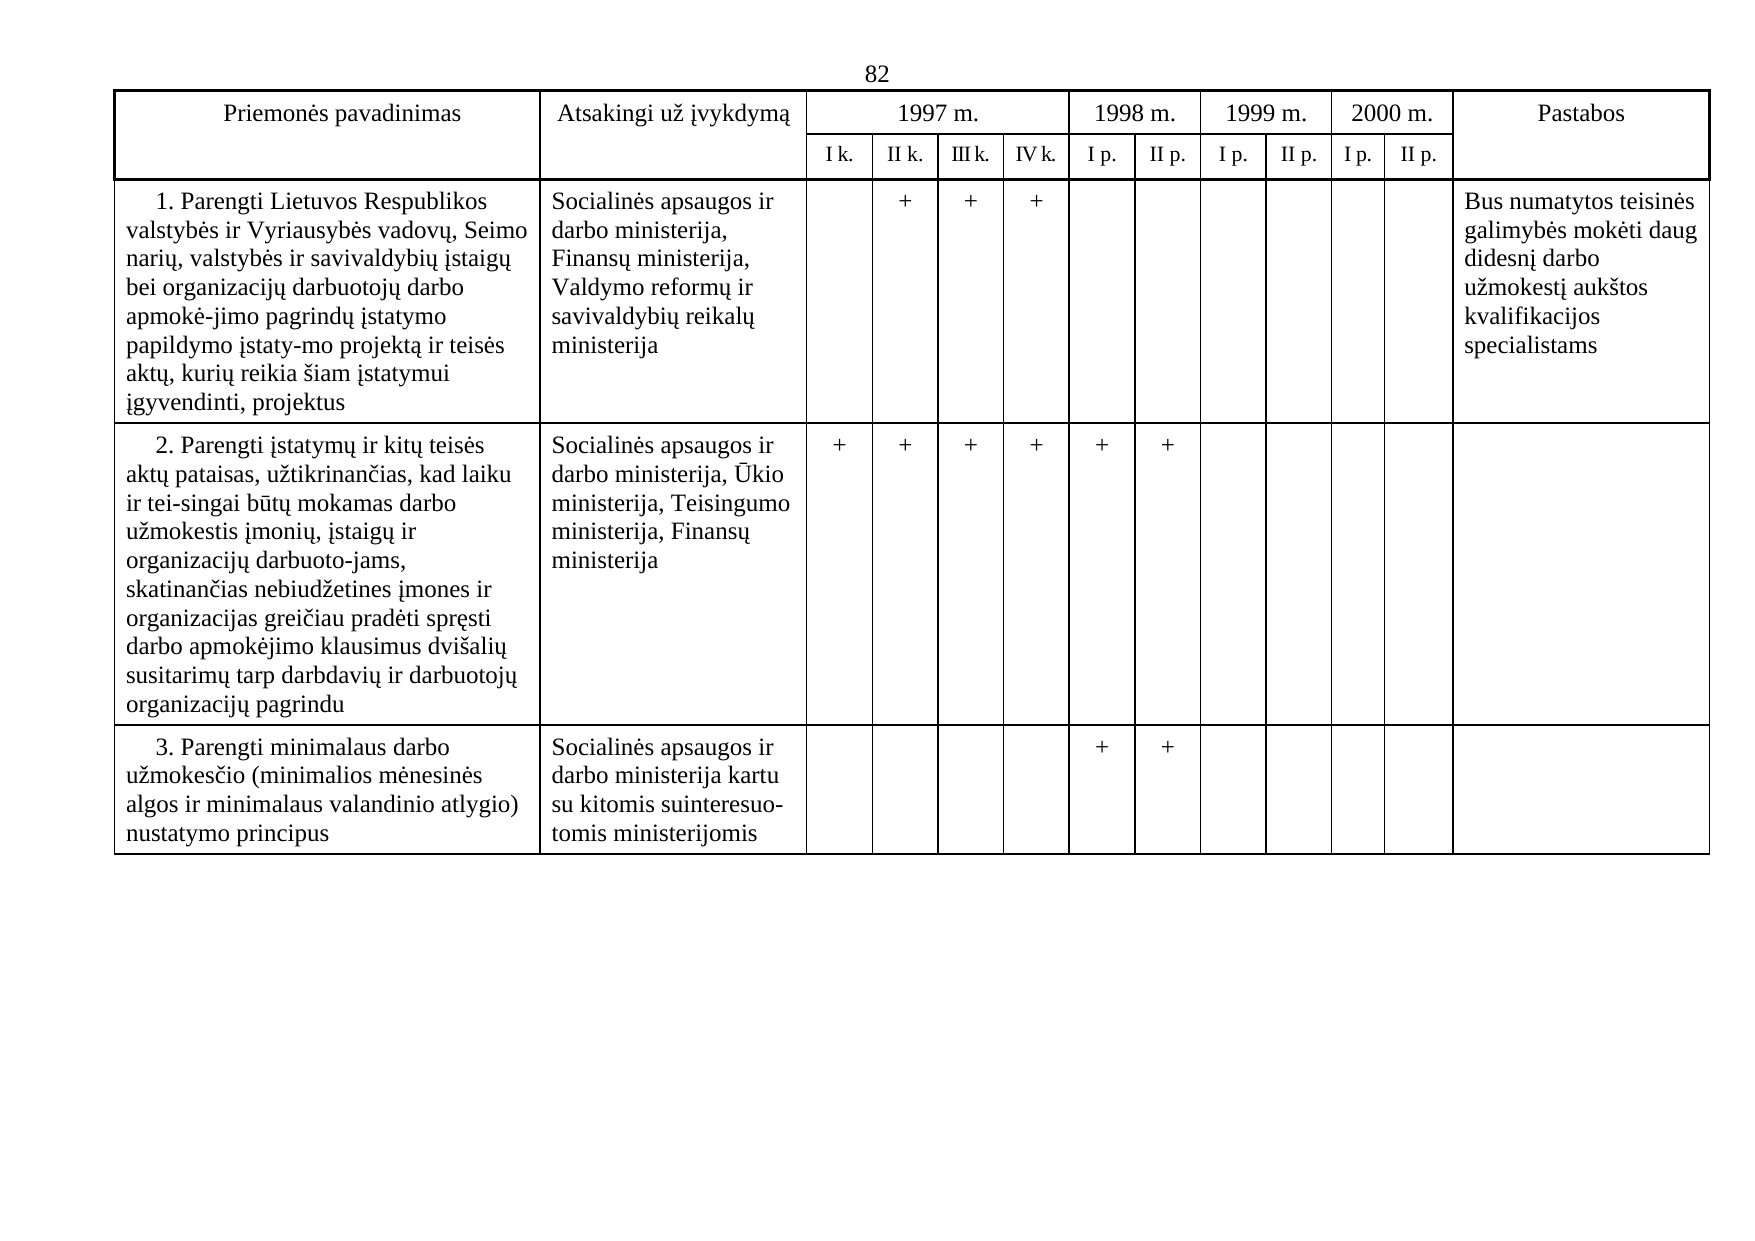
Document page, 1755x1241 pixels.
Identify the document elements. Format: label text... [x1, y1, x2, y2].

table_cell [1136, 181, 1200, 422]
table_cell [1135, 855, 1200, 1004]
table_cell + [939, 181, 1003, 422]
table_cell [1004, 855, 1069, 1004]
table_cell 2. Parengti įstatymų ir kitų teisės aktų pataisas, užtikrinančias, kad laiku ir tei-singai būtų mokamas darbo užmokestis įmonių, įstaigų ir organizacijų darbuoto-jams, skatinančias nebiudžetines įmones ir organizacijas greičiau pradėti spręsti darbo apmokėjimo klausimus dvišalių susitarimų tarp darbdavių ir darbuotojų organizacijų pagrindu [115, 424, 539, 724]
table_cell [1069, 855, 1135, 1004]
table_cell [116, 133, 539, 178]
table_cell [1332, 424, 1384, 724]
table_cell + [1136, 424, 1200, 724]
table_header 1997 m. [807, 92, 1068, 133]
table_cell [1200, 855, 1266, 1004]
table_cell [807, 181, 872, 422]
table_cell I p. [1201, 135, 1265, 178]
table_cell [1385, 181, 1452, 422]
table_cell [1454, 424, 1709, 724]
table_cell + [939, 424, 1003, 724]
table_cell I k. [807, 135, 872, 178]
table_header 1999 m. [1201, 92, 1331, 133]
table_header 1998 m. [1070, 92, 1200, 133]
table_cell II k. [873, 135, 937, 178]
table_cell [807, 726, 872, 853]
table_cell [1332, 855, 1384, 1004]
table_cell + [873, 181, 937, 422]
table_cell [1201, 181, 1265, 422]
table_cell + [1004, 424, 1068, 724]
table_cell + [1136, 726, 1200, 853]
table_cell [1267, 181, 1331, 422]
table_header Priemonės pavadinimas [116, 92, 539, 133]
table_cell [1266, 855, 1332, 1004]
table_cell [1004, 726, 1068, 853]
table_cell [1201, 726, 1265, 853]
table_cell + [807, 424, 872, 724]
table_cell [1332, 726, 1384, 853]
table_cell + [1070, 424, 1134, 724]
table_cell [1385, 424, 1452, 724]
table_cell I p. [1070, 135, 1134, 178]
table_header 2000 m. [1332, 92, 1452, 133]
table_header Pastabos [1454, 92, 1708, 133]
table_cell [1385, 855, 1453, 1004]
table_cell III k. [939, 135, 1003, 178]
table_cell [541, 133, 806, 178]
table_cell [873, 726, 937, 853]
table_cell Bus numatytos teisinės galimybės mokėti daug didesnį darbo užmokestį aukštos kvalifikacijos specialistams [1454, 181, 1709, 422]
table_cell [1454, 133, 1708, 178]
table_cell Socialinės apsaugos ir darbo ministerija, Finansų ministerija, Valdymo reformų ir savivaldybių reikalų ministerija [541, 181, 806, 422]
table_cell + [873, 424, 937, 724]
table_cell [872, 855, 938, 1004]
table_cell + [1070, 726, 1134, 853]
table_cell [1385, 726, 1452, 853]
table_cell IV k. [1004, 135, 1068, 178]
table_cell [807, 855, 872, 1004]
table_cell [1267, 726, 1331, 853]
table_cell [115, 855, 540, 1004]
table_cell [540, 855, 807, 1004]
table_cell I p. [1332, 135, 1384, 178]
table_cell [1454, 726, 1709, 853]
table_cell 3. Parengti minimalaus darbo užmokesčio (minimalios mėnesinės algos ir minimalaus valandinio atlygio) nustatymo principus [115, 726, 539, 853]
table_cell [1070, 181, 1134, 422]
table_cell [1453, 855, 1709, 1004]
table_cell II p. [1136, 135, 1200, 178]
table_cell [938, 855, 1003, 1004]
table_cell Socialinės apsaugos ir darbo ministerija kartu su kitomis suinteresuo-tomis ministerijomis [541, 726, 806, 853]
table_cell [1201, 424, 1265, 724]
table_header Atsakingi už įvykdymą [541, 92, 806, 133]
table_cell II p. [1267, 135, 1331, 178]
table_cell + [1004, 181, 1068, 422]
table_cell Socialinės apsaugos ir darbo ministerija, Ūkio ministerija, Teisingumo ministerija, Finansų ministerija [541, 424, 806, 724]
table_cell 1. Parengti Lietuvos Respublikos valstybės ir Vyriausybės vadovų, Seimo narių, valstybės ir savivaldybių įstaigų bei organizacijų darbuotojų darbo apmokė-jimo pagrindų įstatymo papildymo įstaty-mo projektą ir teisės aktų, kurių reikia šiam įstatymui įgyvendinti, projektus [115, 181, 539, 422]
table_cell [1267, 424, 1331, 724]
table_cell II p. [1385, 135, 1452, 178]
table_cell [1332, 181, 1384, 422]
table_cell [939, 726, 1003, 853]
